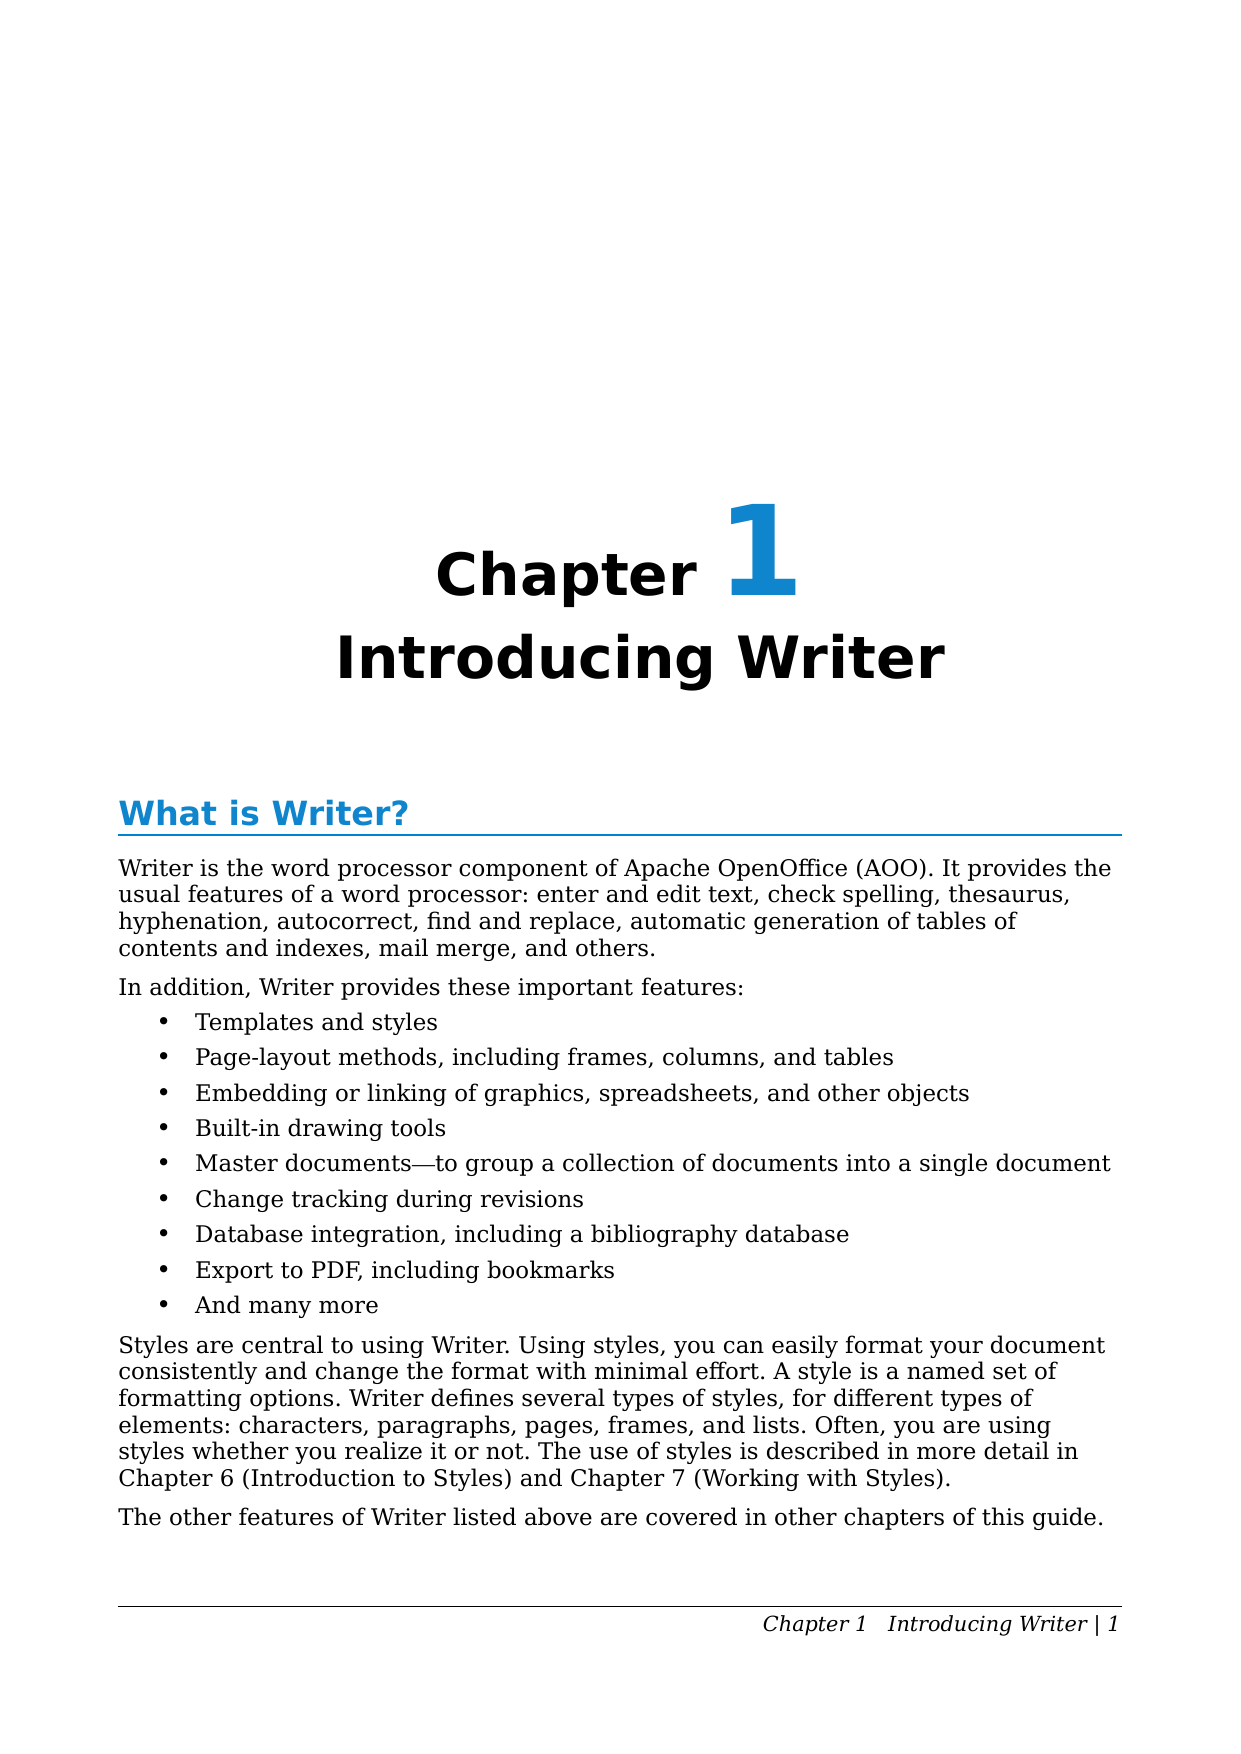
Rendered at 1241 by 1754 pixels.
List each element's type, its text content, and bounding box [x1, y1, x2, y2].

subtitle What is Writer? [118, 795, 1122, 834]
list In addition, Writer provides these important features: [118, 974, 1122, 1001]
list Templates and styles [156, 1007, 1122, 1036]
list Change tracking during revisions [156, 1184, 1122, 1213]
list Page-layout methods, including frames, columns, and tables [156, 1042, 1122, 1072]
list Master documents—to group a collection of documents into a single document [156, 1149, 1122, 1178]
list And many more [156, 1290, 1122, 1319]
subtitle Chapter 1 Introducing Writer [118, 479, 1122, 693]
text Styles are central to using Writer. Using styles, you can easily format your document consistently and change the format with minimal effort. A style is a named set of formatting options. Writer defines several types of styles, for different types of elements: characters, paragraphs, pages, frames, and lists. Often, you are using styles whether you realize it or not. The use of styles is described in more detail in Chapter 6 (Introduction to Styles) and Chapter 7 (Working with Styles). [118, 1332, 1122, 1492]
list Database integration, including a bibliography database [156, 1219, 1122, 1249]
list Embedding or linking of graphics, spreadsheets, and other objects [156, 1078, 1122, 1107]
text Writer is the word processor component of Apache OpenOffice (AOO). It provides the usual features of a word processor: enter and edit text, check spelling, thesaurus, hyphenation, autocorrect, find and replace, automatic generation of tables of contents and indexes, mail merge, and others. [118, 855, 1122, 961]
list Export to PDF, including bookmarks [156, 1255, 1122, 1284]
text The other features of Writer listed above are covered in other chapters of this guide. [118, 1504, 1122, 1531]
list Built-in drawing tools [156, 1113, 1122, 1142]
